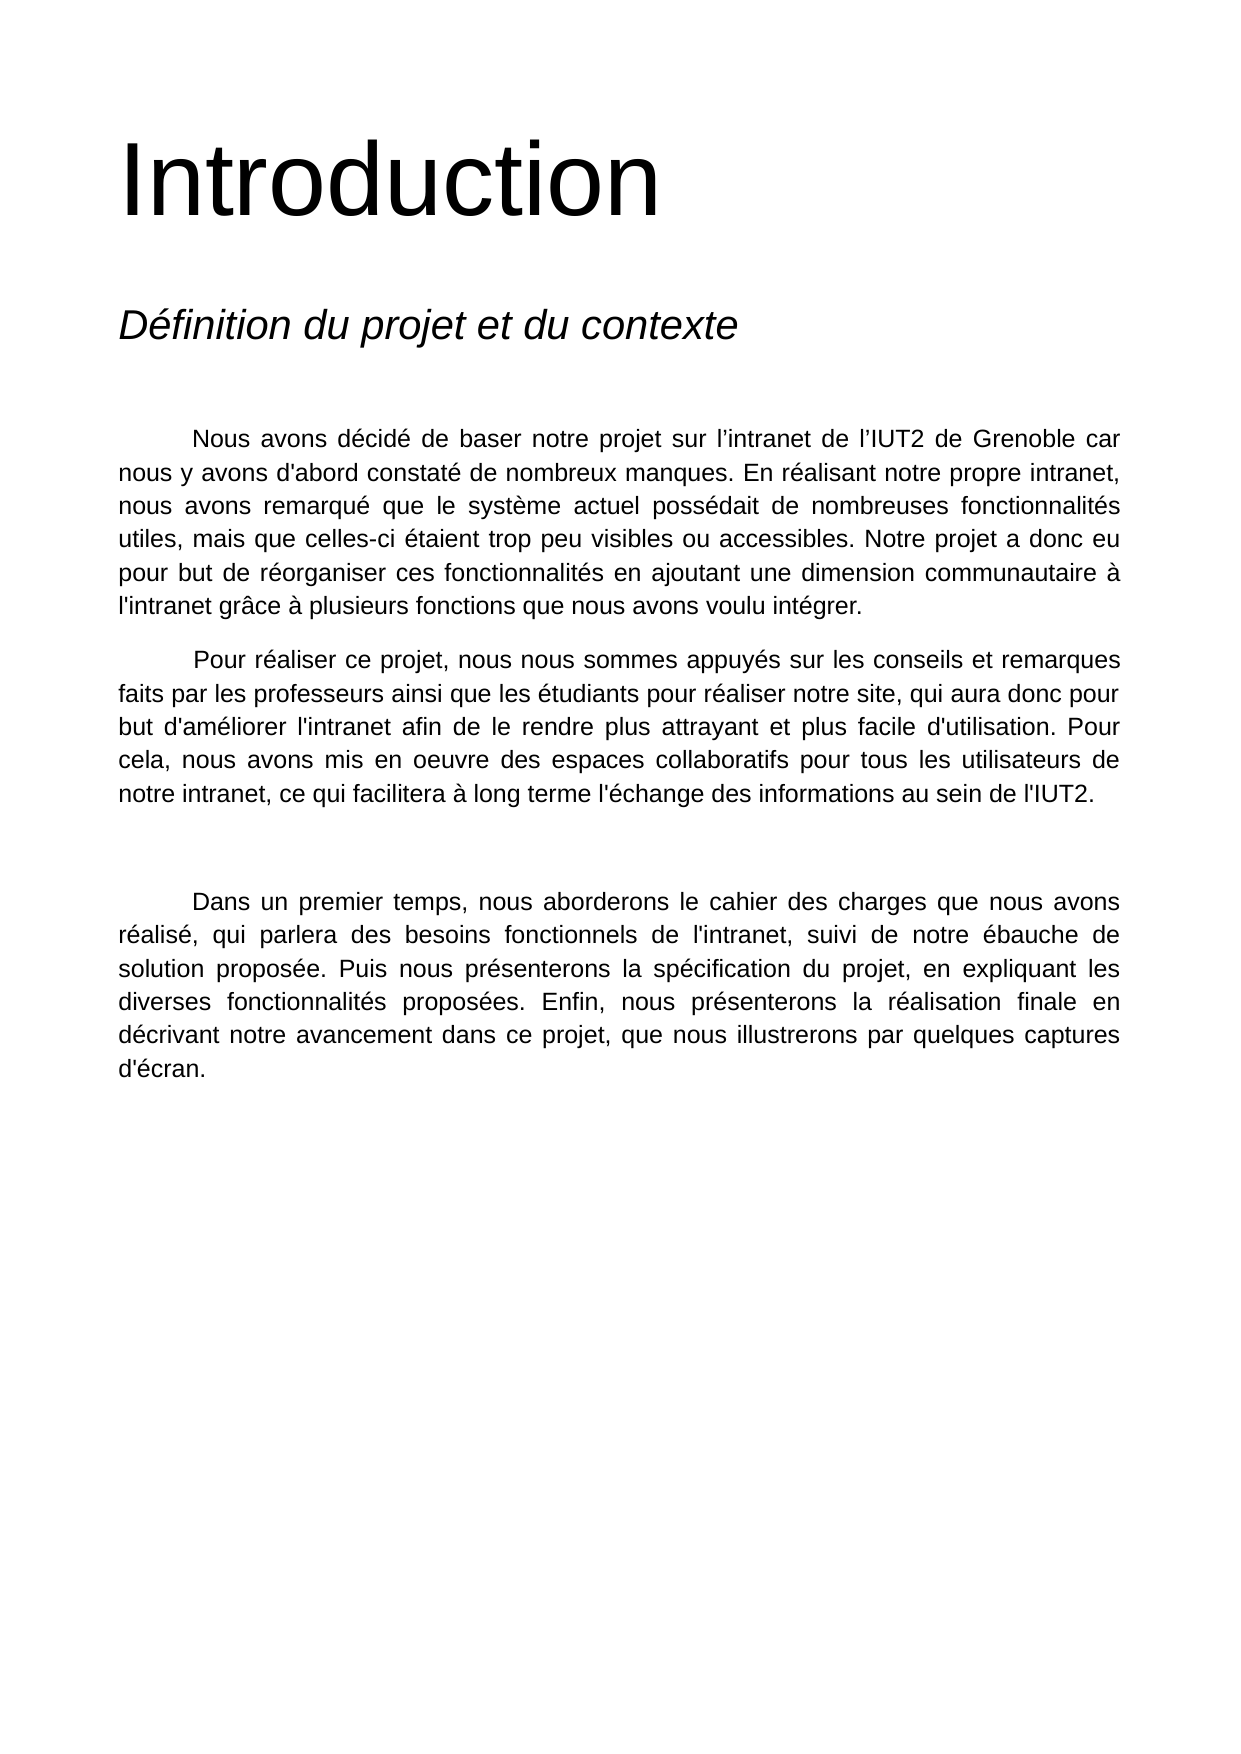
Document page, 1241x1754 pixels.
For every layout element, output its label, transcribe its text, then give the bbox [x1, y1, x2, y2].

text Nous avons décidé de baser notre projet sur l’intranet de l’IUT2 de Grenoble car nous y avons d'abord constaté de nombreux manques. En réalisant notre propre intranet, nous avons remarqué que le système actuel possédait de nombreuses fonctionnalités utiles, mais que celles-ci étaient trop peu visibles ou accessibles. Notre projet a donc eu pour but de réorganiser ces fonctionnalités en ajoutant une dimension communautaire à l'intranet grâce à plusieurs fonctions que nous avons voulu intégrer. [118, 421, 1122, 621]
text Introduction [118, 118, 1122, 238]
text Dans un premier temps, nous aborderons le cahier des charges que nous avons réalisé, qui parlera des besoins fonctionnels de l'intranet, suivi de notre ébauche de solution proposée. Puis nous présenterons la spécification du projet, en expliquant les diverses fonctionnalités proposées. Enfin, nous présenterons la réalisation finale en décrivant notre avancement dans ce projet, que nous illustrerons par quelques captures d'écran. [118, 884, 1122, 1084]
text Pour réaliser ce projet, nous nous sommes appuyés sur les conseils et remarques faits par les professeurs ainsi que les étudiants pour réaliser notre site, qui aura donc pour but d'améliorer l'intranet afin de le rendre plus attrayant et plus facile d'utilisation. Pour cela, nous avons mis en oeuvre des espaces collaboratifs pour tous les utilisateurs de notre intranet, ce qui facilitera à long terme l'échange des informations au sein de l'IUT2. [118, 642, 1122, 809]
text Définition du projet et du contexte [118, 313, 1122, 346]
